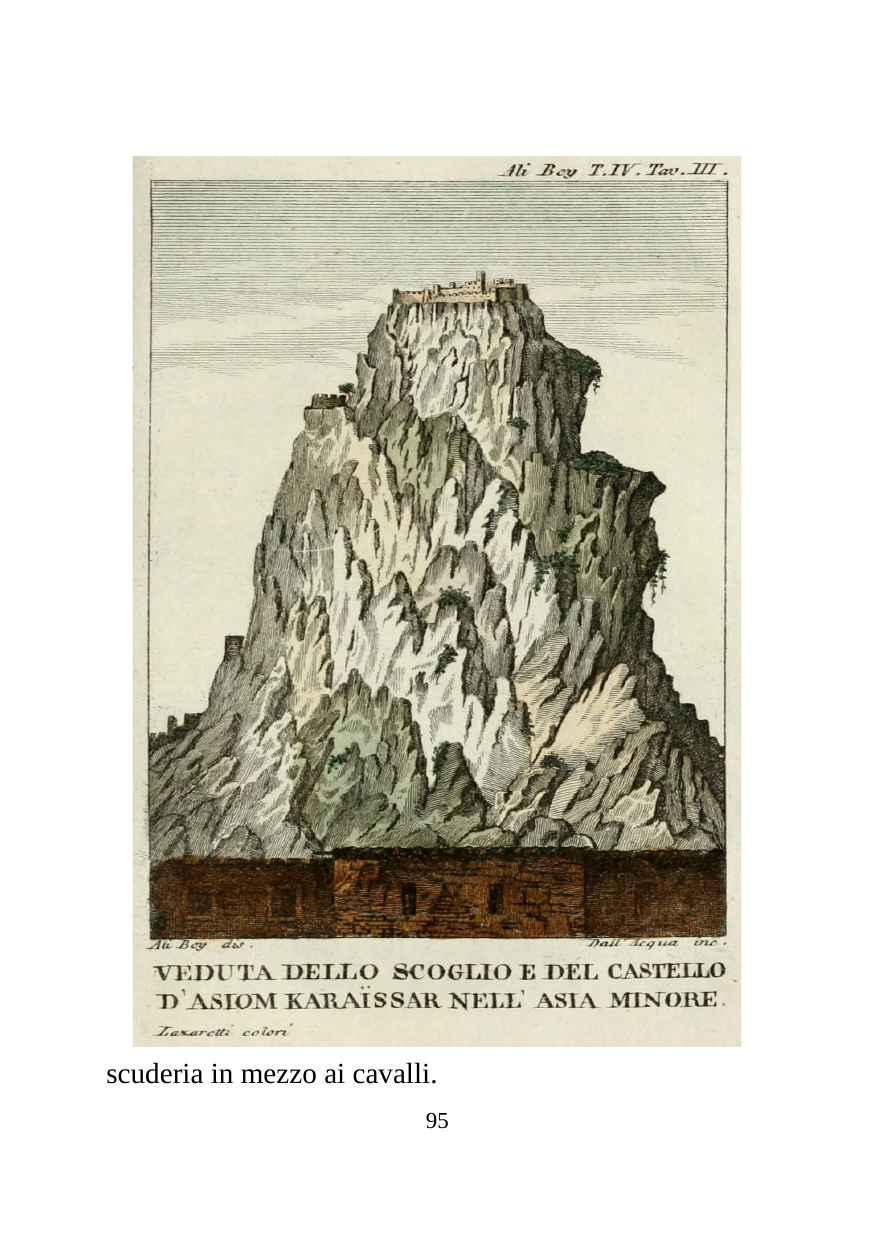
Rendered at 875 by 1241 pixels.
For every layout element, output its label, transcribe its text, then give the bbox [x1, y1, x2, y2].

text scuderia in mezzo ai cavalli. [106, 140, 768, 1089]
picture [132, 156, 742, 1047]
